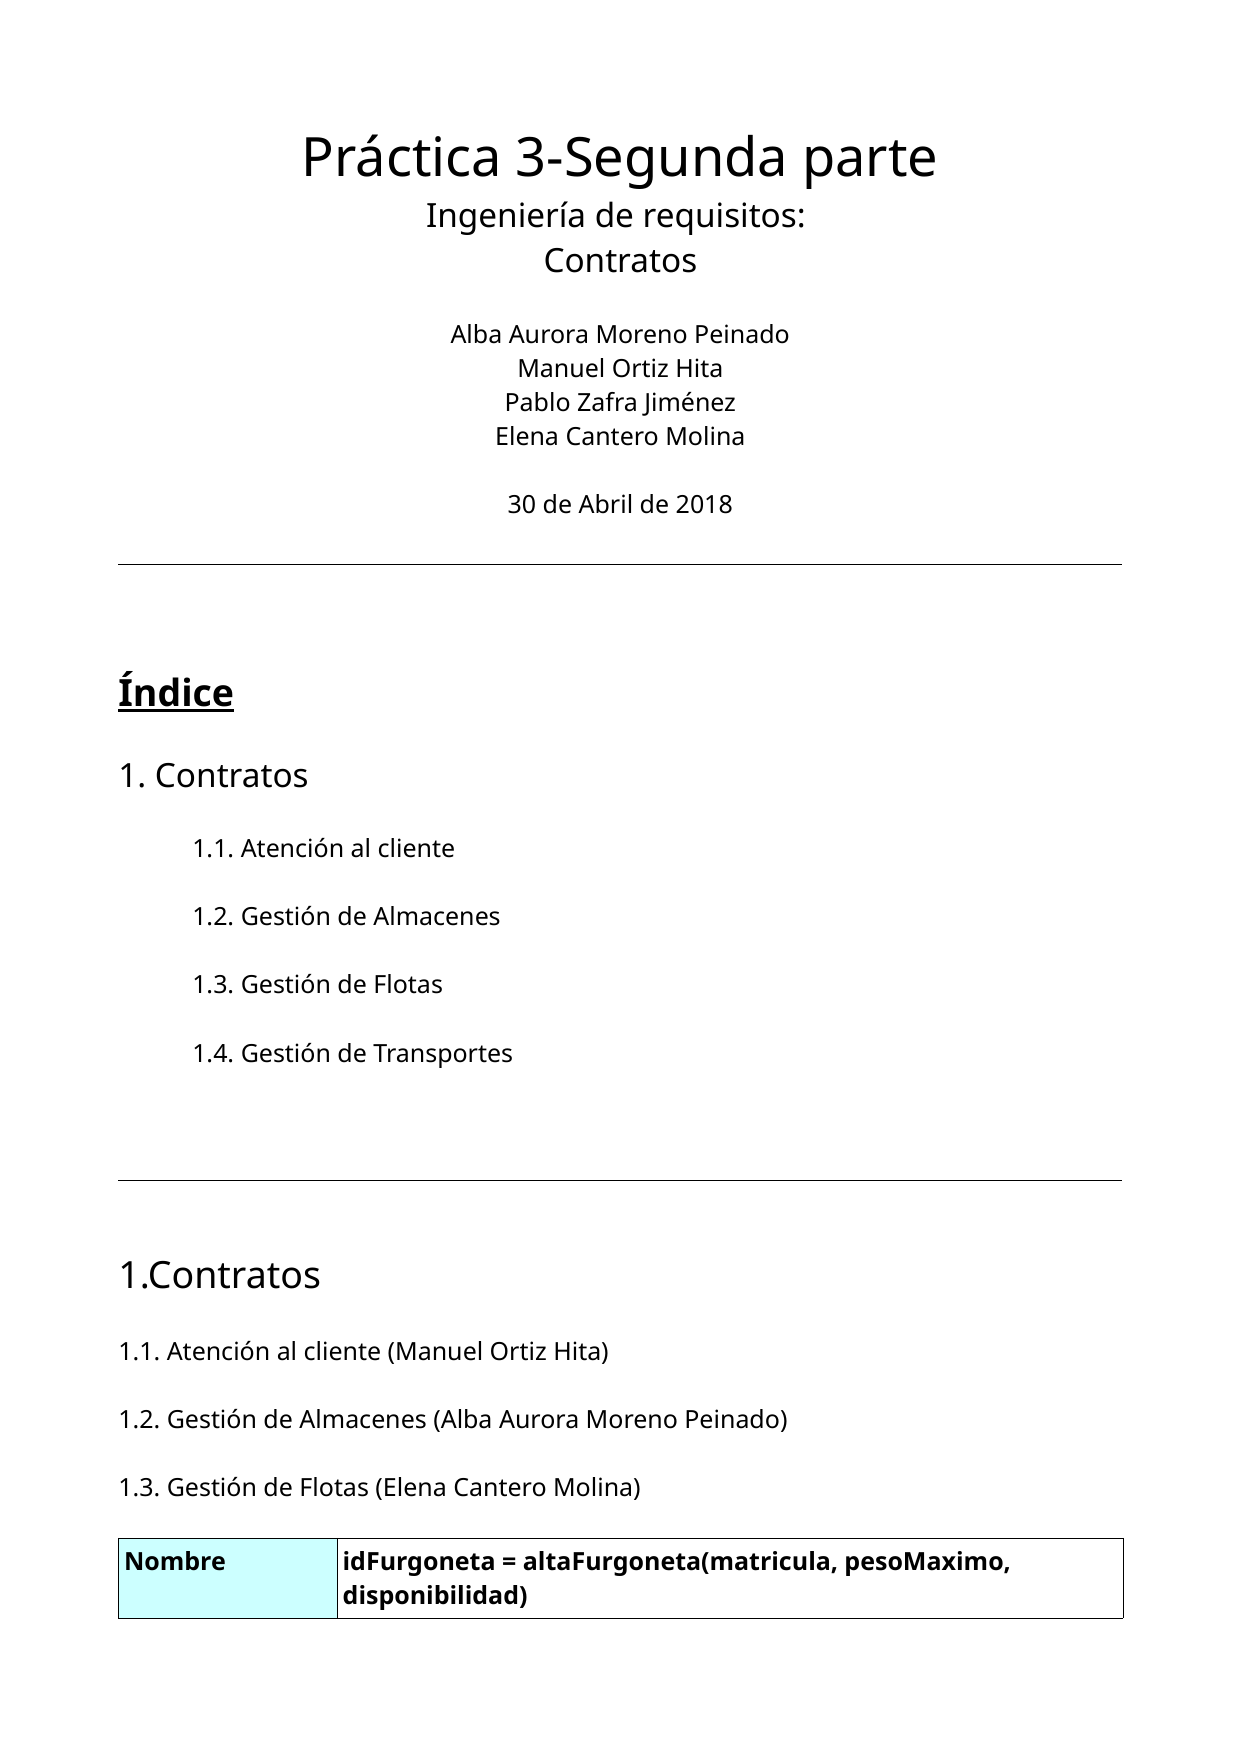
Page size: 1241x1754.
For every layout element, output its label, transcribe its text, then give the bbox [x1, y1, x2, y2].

text 30 de Abril de 2018 [118, 487, 1122, 521]
text Contratos [118, 237, 1122, 283]
text 1.4. Gestión de Transportes [118, 1035, 1122, 1069]
text Práctica 3-Segunda parte [118, 118, 1122, 192]
text 1.3. Gestión de Flotas [118, 967, 1122, 1001]
text 1.2. Gestión de Almacenes [118, 899, 1122, 933]
text Ingeniería de requisitos: [118, 192, 1122, 237]
text Pablo Zafra Jiménez [118, 385, 1122, 419]
text 1.Contratos [118, 1248, 1122, 1299]
text 1.1. Atención al cliente [118, 831, 1122, 865]
text Alba Aurora Moreno Peinado [118, 317, 1122, 351]
text 1.3. Gestión de Flotas (Elena Cantero Molina) [118, 1470, 1122, 1504]
text Manuel Ortiz Hita [118, 351, 1122, 385]
text Elena Cantero Molina [118, 419, 1122, 453]
text 1. Contratos [118, 751, 1122, 797]
table_header idFurgoneta = altaFurgoneta(matricula, pesoMaximo, disponibilidad) [338, 1539, 1123, 1618]
text 1.1. Atención al cliente (Manuel Ortiz Hita) [118, 1333, 1122, 1368]
table_header Nombre [119, 1539, 337, 1618]
text 1.2. Gestión de Almacenes (Alba Aurora Moreno Peinado) [118, 1402, 1122, 1436]
text Índice [118, 666, 1122, 717]
